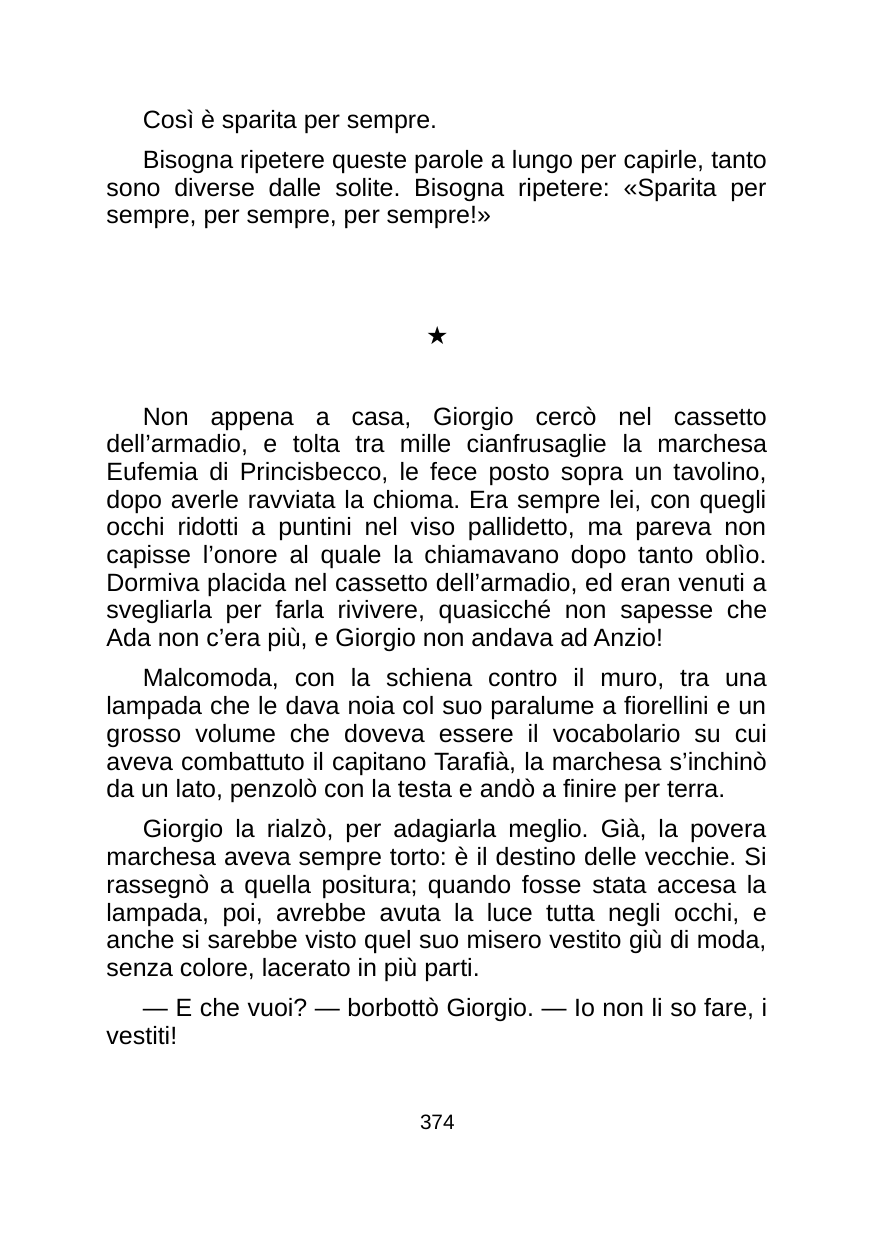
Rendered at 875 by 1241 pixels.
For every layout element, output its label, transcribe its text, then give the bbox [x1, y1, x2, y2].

text Malcomoda, con la schiena contro il muro, tra una lampada che le dava noia col suo paralume a fiorellini e un grosso volume che doveva essere il vocabolario su cui aveva combattuto il capitano Tarafià, la marchesa s’inchinò da un lato, penzolò con la testa e andò a finire per terra. [106, 665, 768, 803]
text Così è sparita per sempre. [106, 106, 768, 134]
text Giorgio la rialzò, per adagiarla meglio. Già, la povera marchesa aveva sempre torto: è il destino delle vecchie. Si rassegnò a quella positura; quando fosse stata accesa la lampada, poi, avrebbe avuta la luce tutta negli occhi, e anche si sarebbe visto quel suo misero vestito giù di moda, senza colore, lacerato in più parti. [106, 816, 768, 982]
text Non appena a casa, Giorgio cercò nel cassetto dell’armadio, e tolta tra mille cianfrusaglie la marchesa Eufemia di Princisbecco, le fece posto sopra un tavolino, dopo averle ravviata la chioma. Era sempre lei, con quegli occhi ridotti a puntini nel viso pallidetto, ma pareva non capisse l’onore al quale la chiamavano dopo tanto oblìo. Dormiva placida nel cassetto dell’armadio, ed eran venuti a svegliarla per farla rivivere, quasicché non sapesse che Ada non c’era più, e Giorgio non andava ad Anzio! [106, 403, 768, 652]
text ★ [106, 322, 768, 350]
text — E che vuoi? — borbottò Giorgio. — Io non li so fare, i vestiti! [106, 994, 768, 1050]
text Bisogna ripetere queste parole a lungo per capirle, tanto sono diverse dalle solite. Bisogna ripetere: «Sparita per sempre, per sempre, per sempre!» [106, 146, 768, 229]
